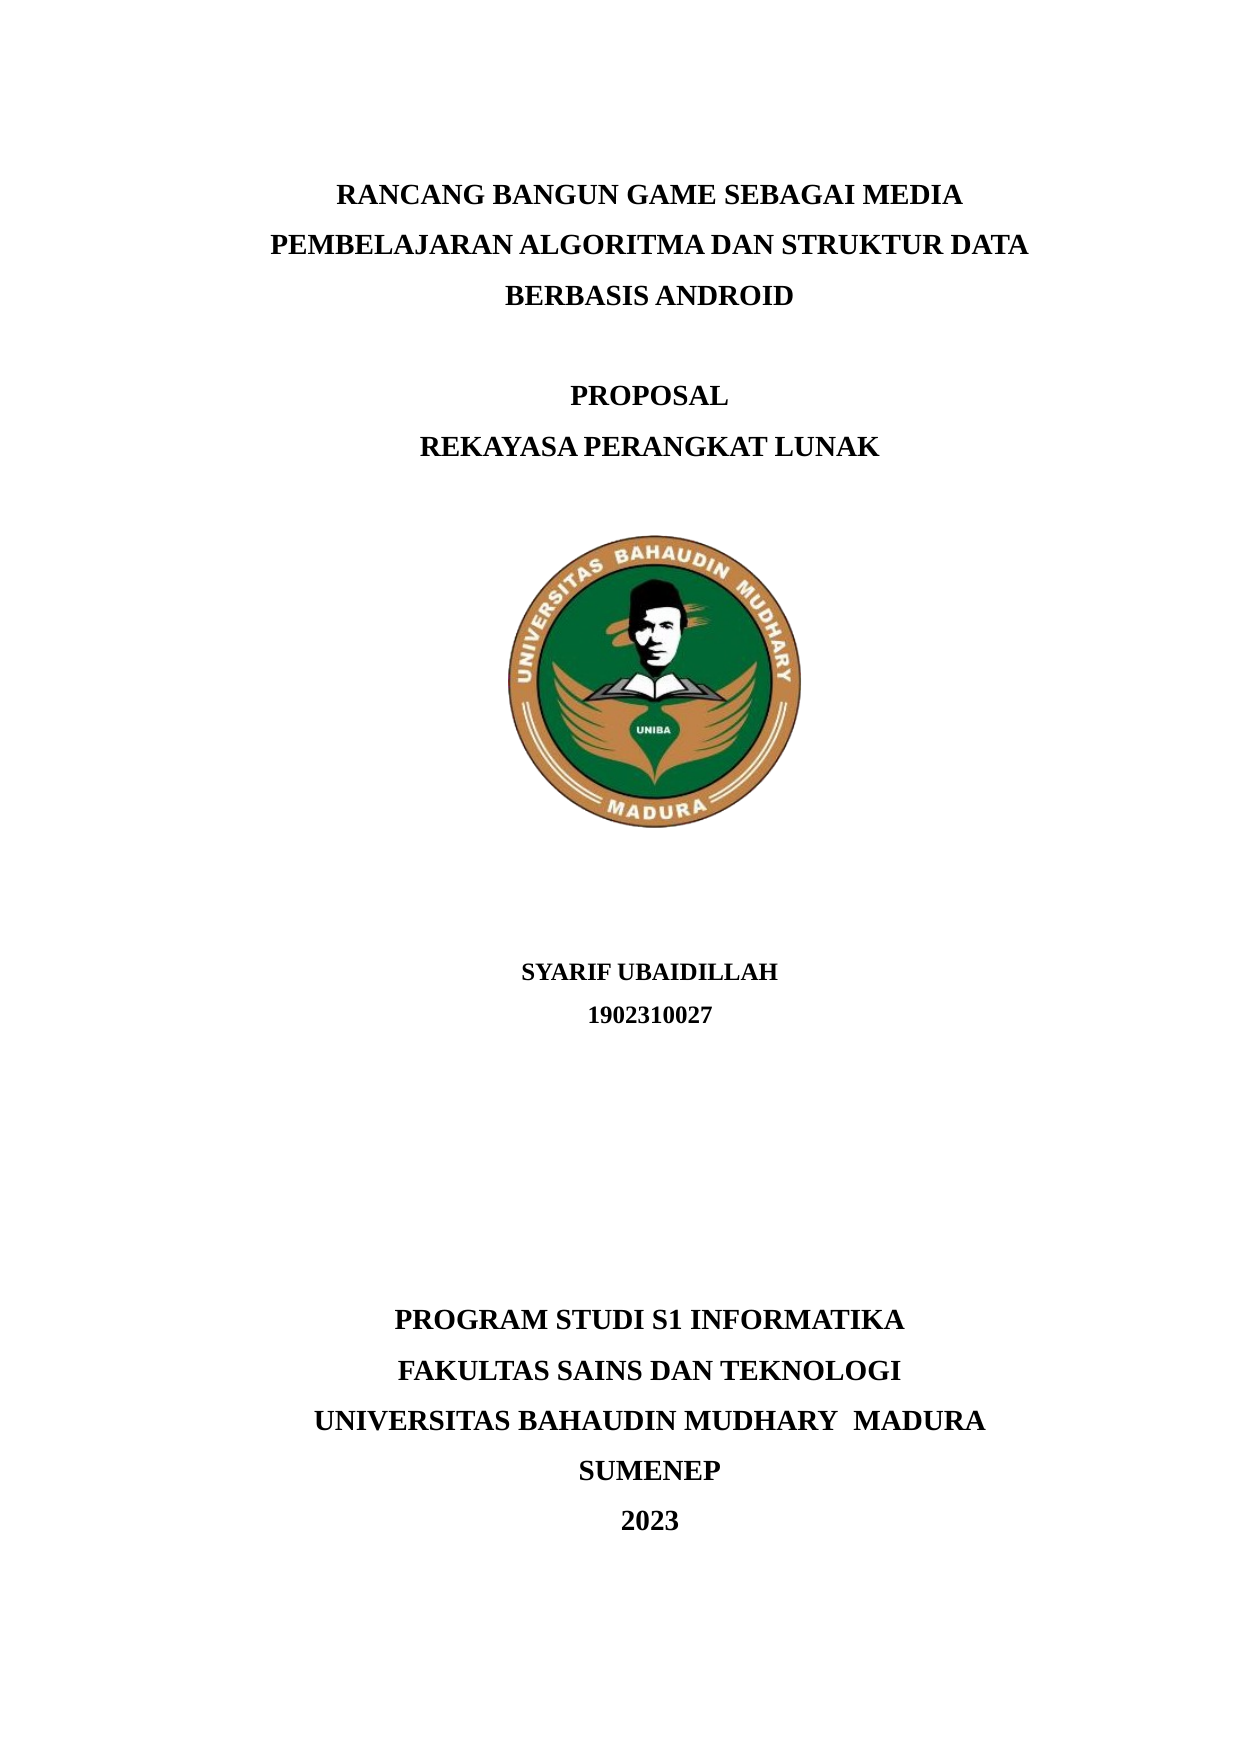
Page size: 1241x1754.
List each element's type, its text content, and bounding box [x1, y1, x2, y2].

text SUMENEP [236, 1453, 1063, 1487]
picture [507, 535, 802, 828]
text 2023 [236, 1503, 1063, 1537]
text FAKULTAS SAINS DAN TEKNOLOGI [236, 1353, 1063, 1386]
text UNIVERSITAS BAHAUDIN MUDHARY MADURA [236, 1403, 1063, 1436]
text REKAYASA PERANGKAT LUNAK [236, 429, 1063, 462]
text RANCANG BANGUN GAME SEBAGAI MEDIA PEMBELAJARAN ALGORITMA DAN STRUKTUR DATA BERBASIS ANDROID [236, 177, 1063, 311]
text SYARIF UBAIDILLAH [236, 957, 1063, 986]
text PROPOSAL [236, 378, 1063, 412]
text 1902310027 [236, 1000, 1063, 1029]
text PROGRAM STUDI S1 INFORMATIKA [236, 1302, 1063, 1336]
